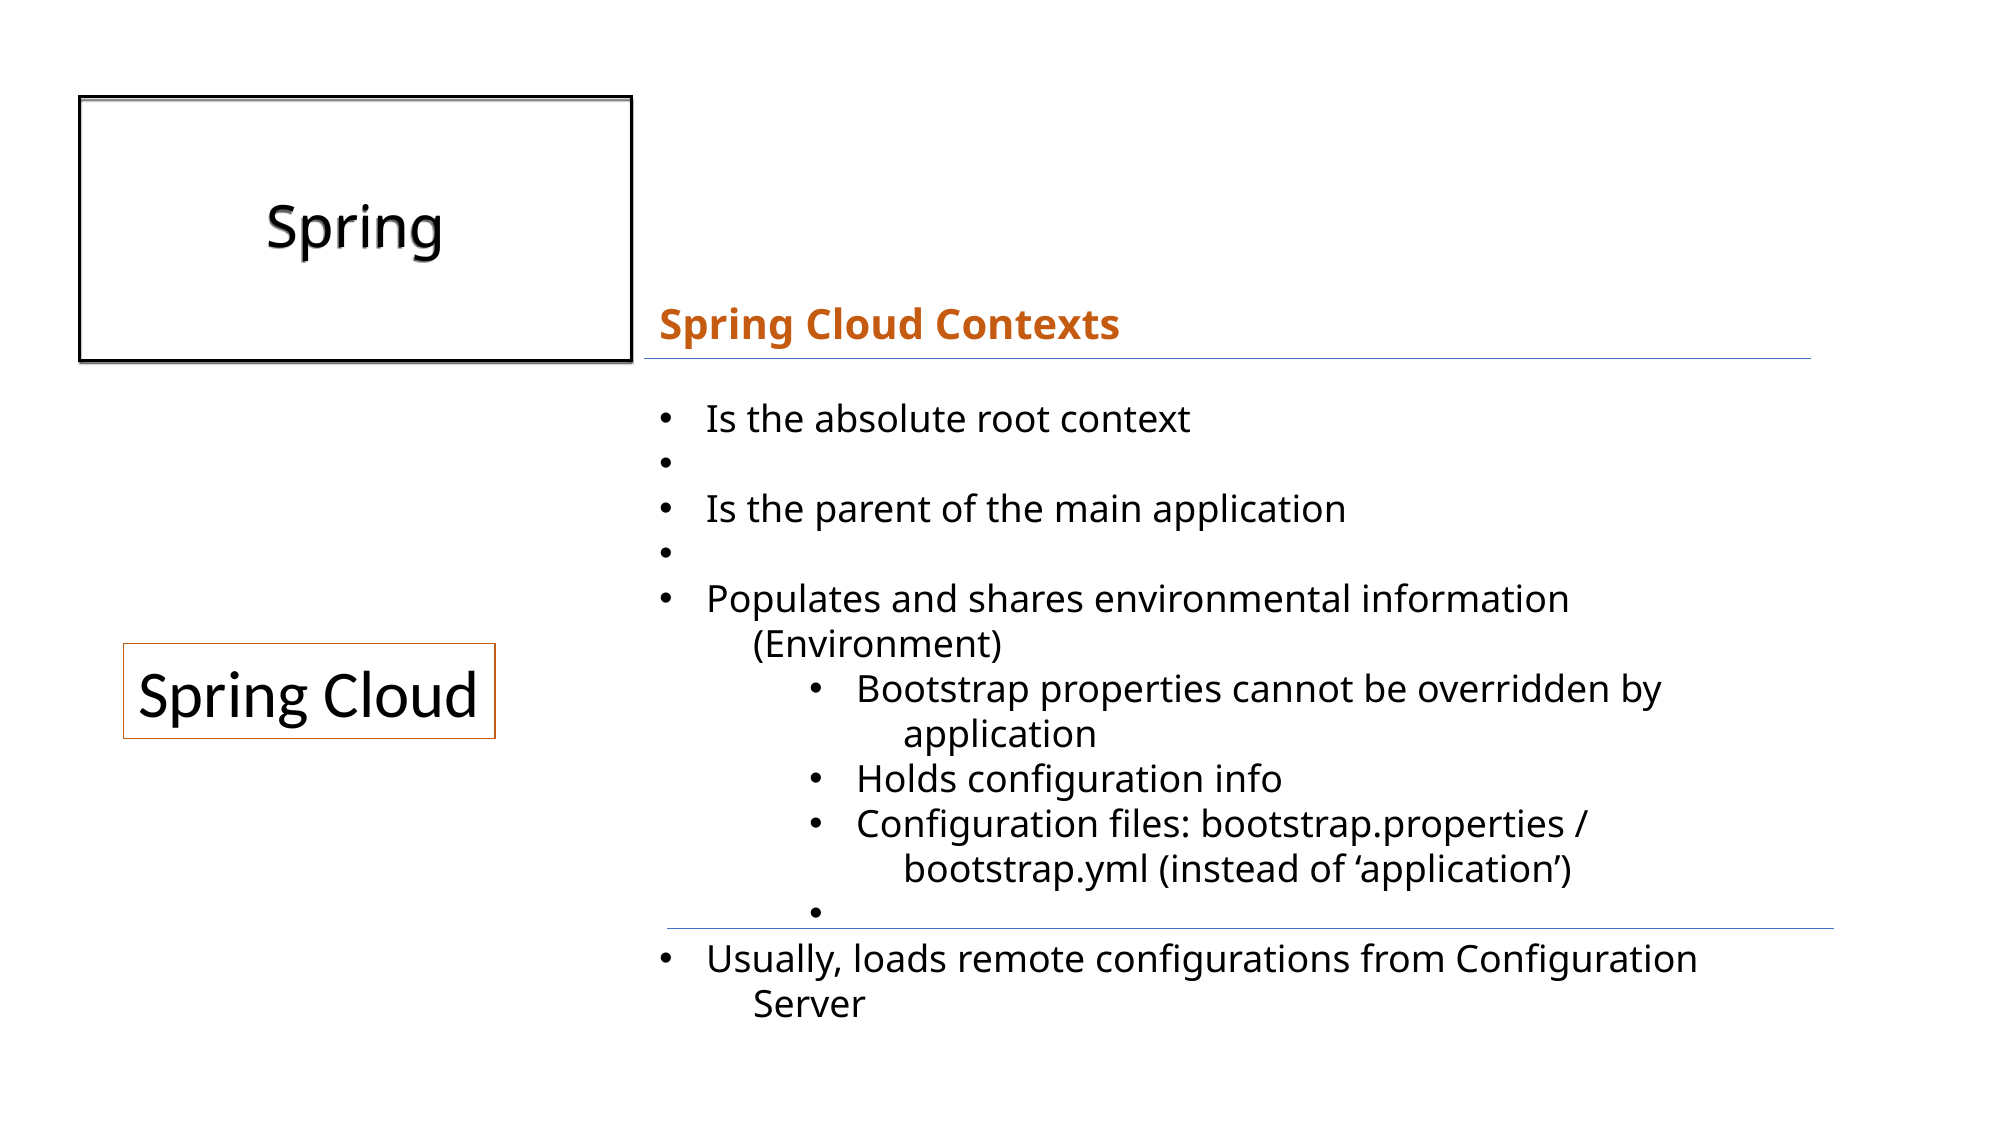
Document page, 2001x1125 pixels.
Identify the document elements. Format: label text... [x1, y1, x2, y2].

text_box Spring Cloud Contexts [644, 290, 1645, 356]
text_box Is the absolute root context Is the parent of the main application Populates and shares environmental information (Environment) Bootstrap properties cannot be overridden by application Holds configuration info Configuration files: bootstrap.properties / bootstrap.yml (instead of ‘application’) Usually, loads remote configurations from Configuration Server [644, 387, 1812, 903]
text_box Spring Cloud [123, 644, 495, 739]
title Spring [79, 96, 632, 361]
